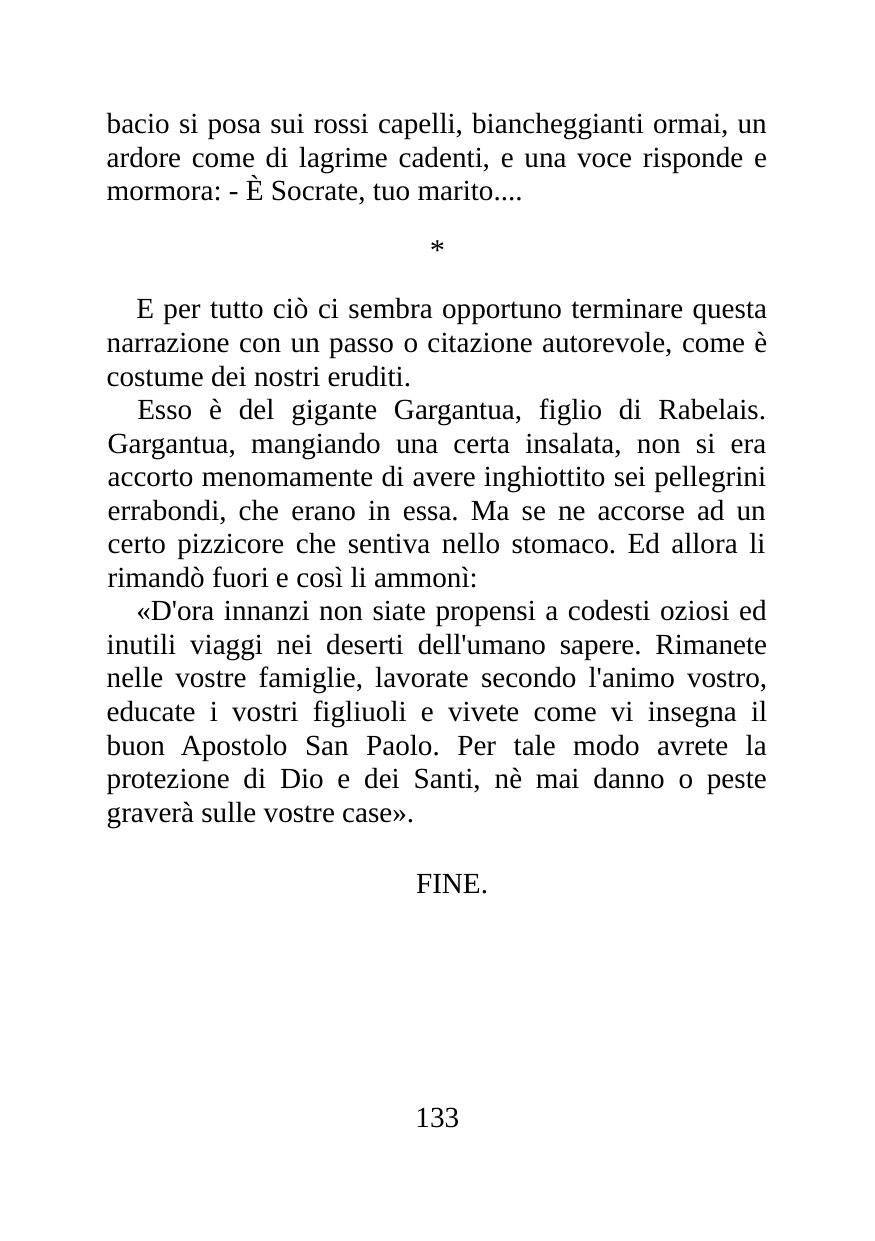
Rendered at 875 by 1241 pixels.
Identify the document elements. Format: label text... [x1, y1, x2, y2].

text FINE. [106, 866, 768, 899]
text E per tutto ciò ci sembra opportuno terminare questa narrazione con un passo o citazione autorevole, come è costume dei nostri eruditi. [106, 292, 768, 392]
text * [106, 232, 768, 267]
text bacio si posa sui rossi capelli, biancheggianti ormai, un ardore come di lagrime cadenti, e una voce risponde e mormora: - È Socrate, tuo marito.... [106, 106, 768, 207]
text Esso è del gigante Gargantua, figlio di Rabelais. Gargantua, mangiando una certa insalata, non si era accorto menomamente di avere inghiottito sei pellegrini errabondi, che erano in essa. Ma se ne accorse ad un certo pizzicore che sentiva nello stomaco. Ed allora li rimandò fuori e così li ammonì: [107, 392, 767, 593]
text «D'ora innanzi non siate propensi a codesti oziosi ed inutili viaggi nei deserti dell'umano sapere. Rimanete nelle vostre famiglie, lavorate secondo l'animo vostro, educate i vostri figliuoli e vivete come vi insegna il buon Apostolo San Paolo. Per tale modo avrete la protezione di Dio e dei Santi, nè mai danno o peste graverà sulle vostre case». [106, 593, 768, 828]
